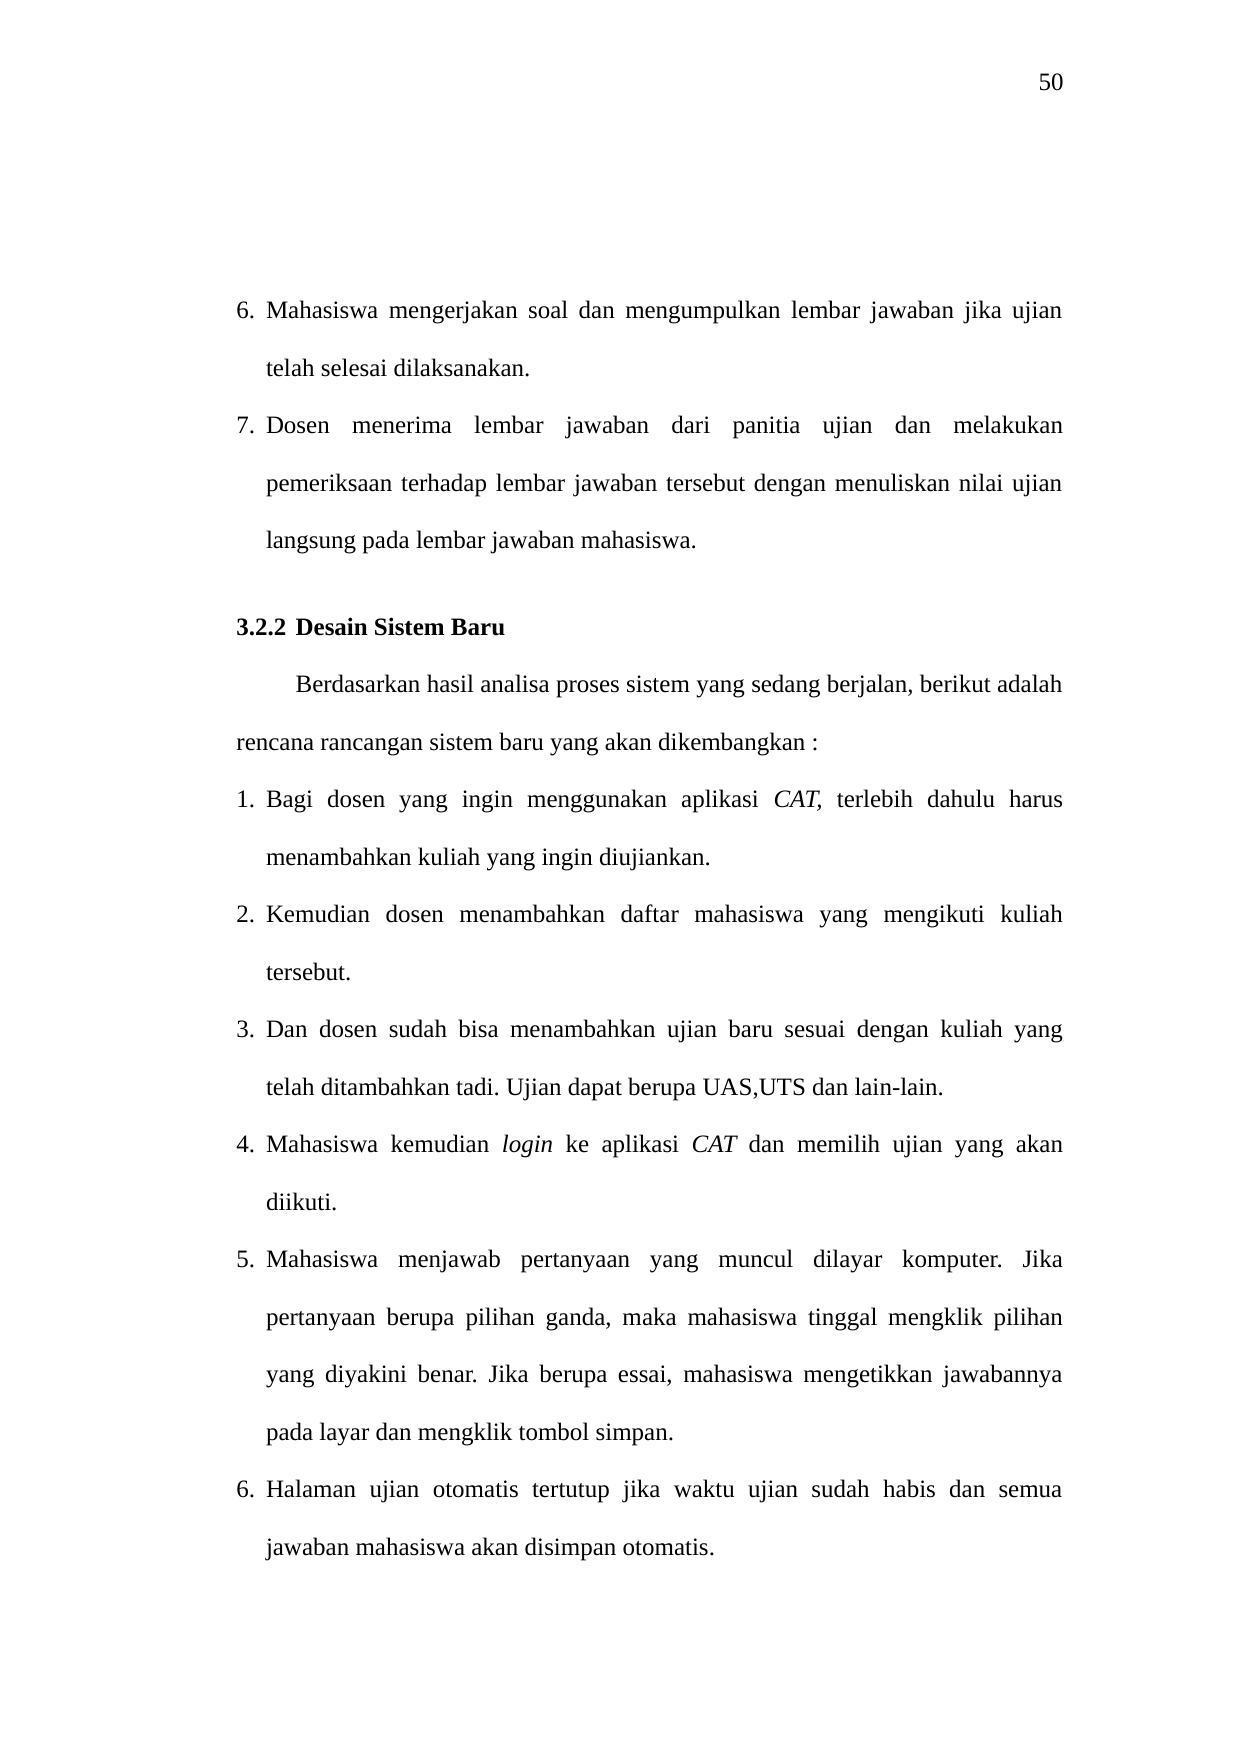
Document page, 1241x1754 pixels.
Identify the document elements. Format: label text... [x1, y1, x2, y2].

list Dan dosen sudah bisa menambahkan ujian baru sesuai dengan kuliah yang telah ditambahkan tadi. Ujian dapat berupa UAS,UTS dan lain-lain. [236, 1014, 1063, 1100]
list Mahasiswa mengerjakan soal dan mengumpulkan lembar jawaban jika ujian telah selesai dilaksanakan. [236, 295, 1063, 382]
subtitle 3.2.2 Desain Sistem Baru [236, 612, 1063, 640]
list Mahasiswa menjawab pertanyaan yang muncul dilayar komputer. Jika pertanyaan berupa pilihan ganda, maka mahasiswa tinggal mengklik pilihan yang diyakini benar. Jika berupa essai, mahasiswa mengetikkan jawabannya pada layar dan mengklik tombol simpan. [236, 1244, 1063, 1445]
list Halaman ujian otomatis tertutup jika waktu ujian sudah habis dan semua jawaban mahasiswa akan disimpan otomatis. [236, 1474, 1063, 1560]
list Bagi dosen yang ingin menggunakan aplikasi CAT, terlebih dahulu harus menambahkan kuliah yang ingin diujiankan. [236, 784, 1063, 870]
list Kemudian dosen menambahkan daftar mahasiswa yang mengikuti kuliah tersebut. [236, 899, 1063, 985]
list Mahasiswa kemudian login ke aplikasi CAT dan memilih ujian yang akan diikuti. [236, 1129, 1063, 1215]
text Berdasarkan hasil analisa proses sistem yang sedang berjalan, berikut adalah rencana rancangan sistem baru yang akan dikembangkan : [236, 669, 1063, 755]
list Dosen menerima lembar jawaban dari panitia ujian dan melakukan pemeriksaan terhadap lembar jawaban tersebut dengan menuliskan nilai ujian langsung pada lembar jawaban mahasiswa. [236, 410, 1063, 554]
